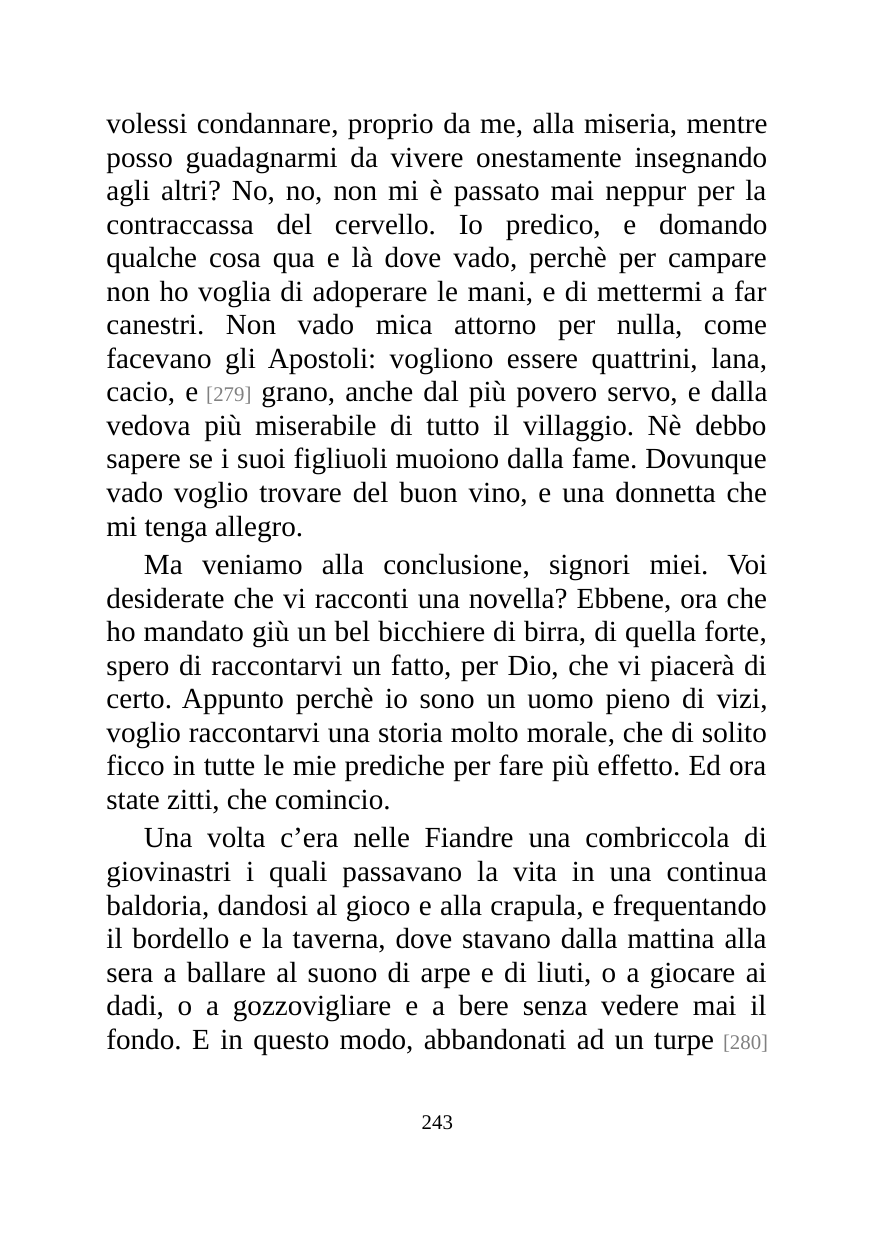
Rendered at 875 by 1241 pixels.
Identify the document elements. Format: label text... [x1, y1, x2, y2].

text volessi condannare, proprio da me, alla miseria, mentre posso guadagnarmi da vivere onestamente insegnando agli altri? No, no, non mi è passato mai neppur per la contraccassa del cervello. Io predico, e domando qualche cosa qua e là dove vado, perchè per campare non ho voglia di adoperare le mani, e di mettermi a far canestri. Non vado mica attorno per nulla, come facevano gli Apostoli: vogliono essere quattrini, lana, cacio, e [279] grano, anche dal più povero servo, e dalla vedova più miserabile di tutto il villaggio. Nè debbo sapere se i suoi figliuoli muoiono dalla fame. Dovunque vado voglio trovare del buon vino, e una donnetta che mi tenga allegro. [106, 106, 768, 542]
text Una volta c’era nelle Fiandre una combriccola di giovinastri i quali passavano la vita in una continua baldoria, dandosi al gioco e alla crapula, e frequentando il bordello e la taverna, dove stavano dalla mattina alla sera a ballare al suono di arpe e di liuti, o a giocare ai dadi, o a gozzovigliare e a bere senza vedere mai il fondo. E in questo modo, abbandonati ad un turpe [280] [106, 821, 768, 1055]
text Ma veniamo alla conclusione, signori miei. Voi desiderate che vi racconti una novella? Ebbene, ora che ho mandato giù un bel bicchiere di birra, di quella forte, spero di raccontarvi un fatto, per Dio, che vi piacerà di certo. Appunto perchè io sono un uomo pieno di vizi, voglio raccontarvi una storia molto morale, che di solito ficco in tutte le mie prediche per fare più effetto. Ed ora state zitti, che comincio. [106, 547, 768, 816]
